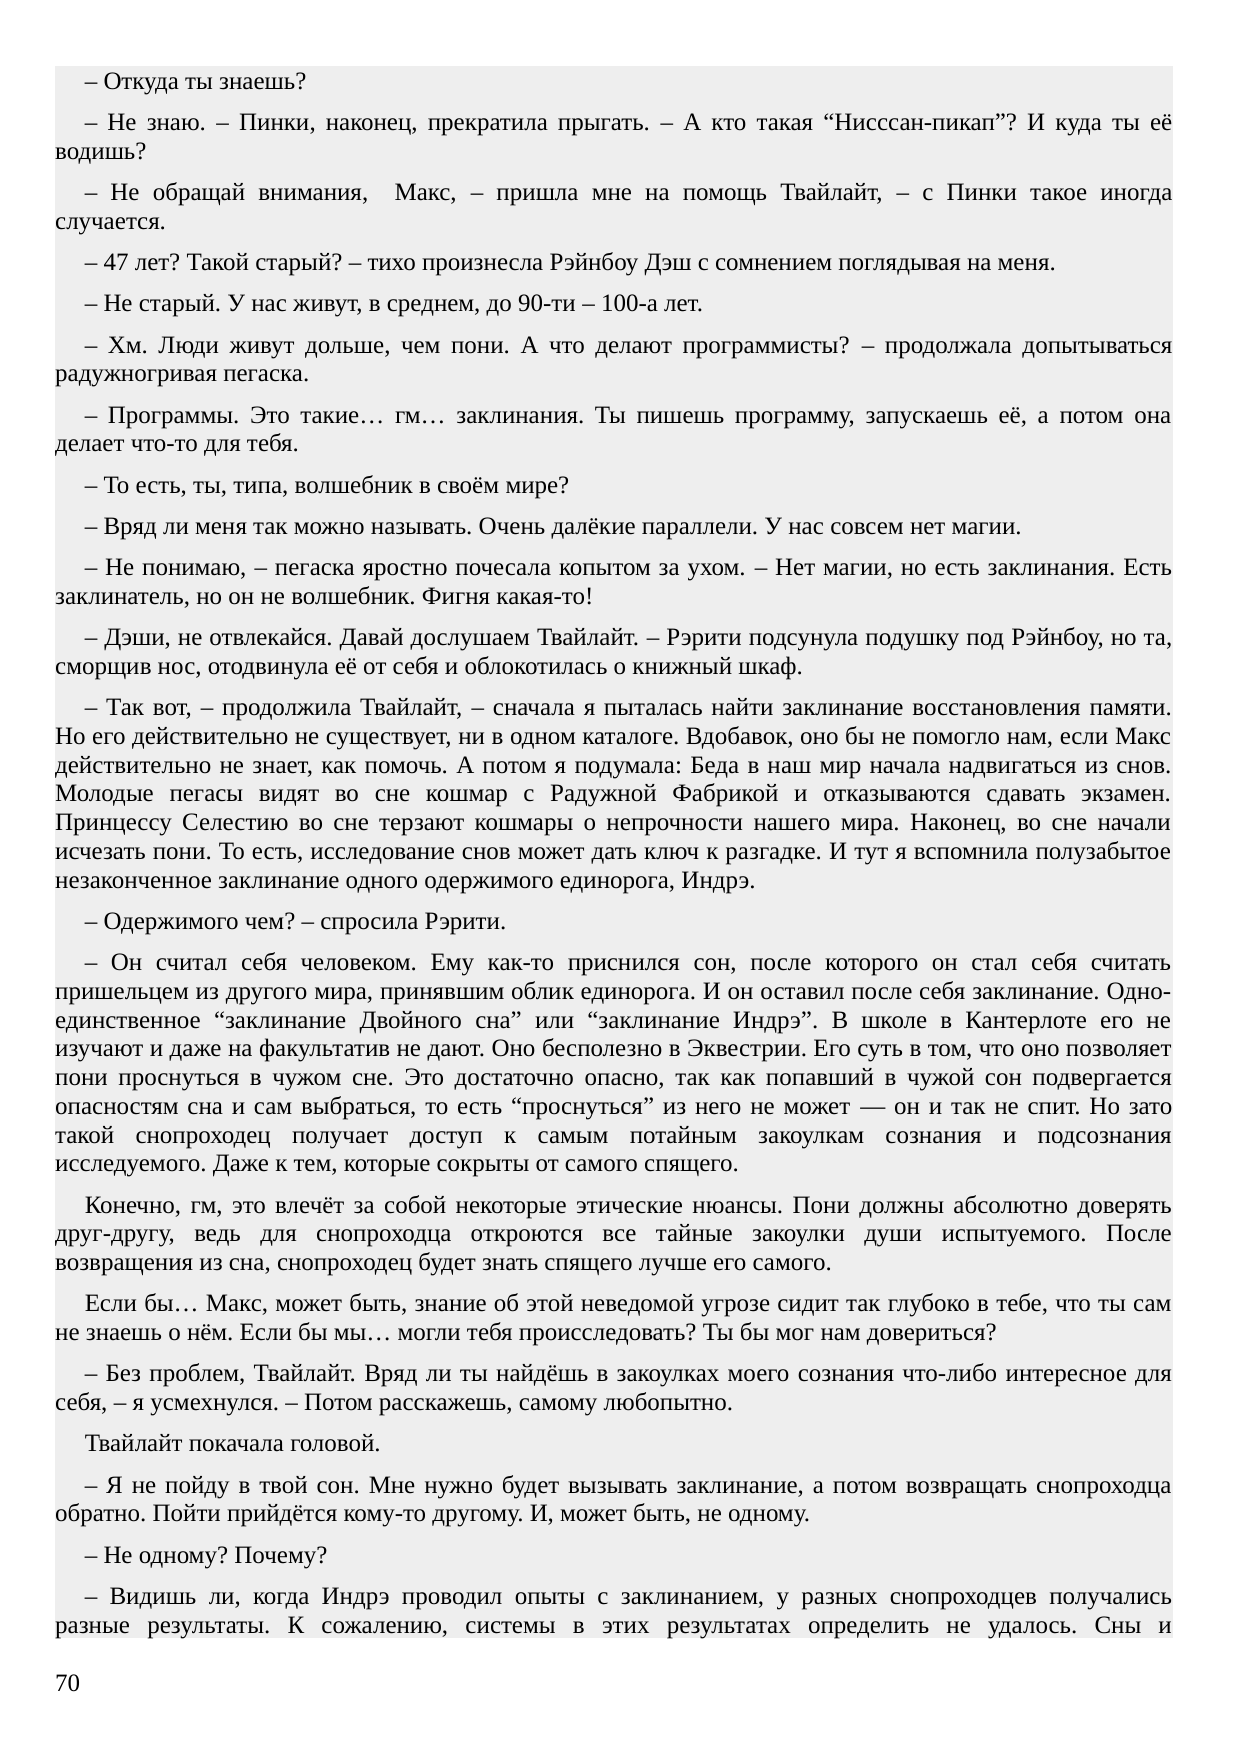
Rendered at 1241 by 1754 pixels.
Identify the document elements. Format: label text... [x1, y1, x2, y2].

text – Видишь ли, когда Индрэ проводил опыты с заклинанием, у разных снопроходцев получались разные результаты. К сожалению, системы в этих результатах определить не удалось. Сны и [55, 1581, 1173, 1638]
text – Не обращай внимания, Макс, – пришла мне на помощь Твайлайт, – с Пинки такое иногда случается. [55, 177, 1173, 235]
text – Так вот, – продолжила Твайлайт, – сначала я пыталась найти заклинание восстановления памяти. Но его действительно не существует, ни в одном каталоге. Вдобавок, оно бы не помогло нам, если Макс действительно не знает, как помочь. А потом я подумала: Беда в наш мир начала надвигаться из снов. Молодые пегасы видят во сне кошмар с Радужной Фабрикой и отказываются сдавать экзамен. Принцессу Селестию во сне терзают кошмары о непрочности нашего мира. Наконец, во сне начали исчезать пони. То есть, исследование снов может дать ключ к разгадке. И тут я вспомнила полузабытое незаконченное заклинание одного одержимого единорога, Индрэ. [55, 692, 1173, 893]
text – Без проблем, Твайлайт. Вряд ли ты найдёшь в закоулках моего сознания что-либо интересное для себя, – я усмехнулся. – Потом расскажешь, самому любопытно. [55, 1358, 1173, 1416]
text – Не знаю. – Пинки, наконец, прекратила прыгать. – А кто такая “Нисссан-пикап”? И куда ты её водишь? [55, 107, 1173, 165]
text Если бы… Макс, может быть, знание об этой неведомой угрозе сидит так глубоко в тебе, что ты сам не знаешь о нём. Если бы мы… могли тебя происследовать? Ты бы мог нам довериться? [55, 1288, 1173, 1346]
text – 47 лет? Такой старый? – тихо произнесла Рэйнбоу Дэш с сомнением поглядывая на меня. [55, 247, 1173, 276]
text – Он считал себя человеком. Ему как-то приснился сон, после которого он стал себя считать пришельцем из другого мира, принявшим облик единорога. И он оставил после себя заклинание. Одно-единственное “заклинание Двойного сна” или “заклинание Индрэ”. В школе в Кантерлоте его не изучают и даже на факультатив не дают. Оно бесполезно в Эквестрии. Его суть в том, что оно позволяет пони проснуться в чужом сне. Это достаточно опасно, так как попавший в чужой сон подвергается опасностям сна и сам выбраться, то есть “проснуться” из него не может — он и так не спит. Но зато такой снопроходец получает доступ к самым потайным закоулкам сознания и подсознания исследуемого. Даже к тем, которые сокрыты от самого спящего. [55, 947, 1173, 1177]
text – То есть, ты, типа, волшебник в своём мире? [55, 470, 1173, 498]
text – Не понимаю, – пегаска яростно почесала копытом за ухом. – Нет магии, но есть заклинания. Есть заклинатель, но он не волшебник. Фигня какая-то! [55, 552, 1173, 610]
text – Не одному? Почему? [55, 1540, 1173, 1568]
text – Программы. Это такие… гм… заклинания. Ты пишешь программу, запускаешь её, а потом она делает что-то для тебя. [55, 400, 1173, 457]
text – Не старый. У нас живут, в среднем, до 90-ти – 100-а лет. [55, 288, 1173, 317]
text Конечно, гм, это влечёт за собой некоторые этические нюансы. Пони должны абсолютно доверять друг-другу, ведь для снопроходца откроются все тайные закоулки души испытуемого. После возвращения из сна, снопроходец будет знать спящего лучше его самого. [55, 1190, 1173, 1276]
text – Вряд ли меня так можно называть. Очень далёкие параллели. У нас совсем нет магии. [55, 511, 1173, 540]
text – Одержимого чем? – спросила Рэрити. [55, 906, 1173, 935]
text – Хм. Люди живут дольше, чем пони. А что делают программисты? – продолжала допытываться радужногривая пегаска. [55, 330, 1173, 387]
text – Дэши, не отвлекайся. Давай дослушаем Твайлайт. – Рэрити подсунула подушку под Рэйнбоу, но та, сморщив нос, отодвинула её от себя и облокотилась о книжный шкаф. [55, 622, 1173, 680]
text – Откуда ты знаешь? [55, 66, 1173, 95]
text – Я не пойду в твой сон. Мне нужно будет вызывать заклинание, а потом возвращать снопроходца обратно. Пойти прийдётся кому-то другому. И, может быть, не одному. [55, 1470, 1173, 1527]
text Твайлайт покачала головой. [55, 1428, 1173, 1457]
